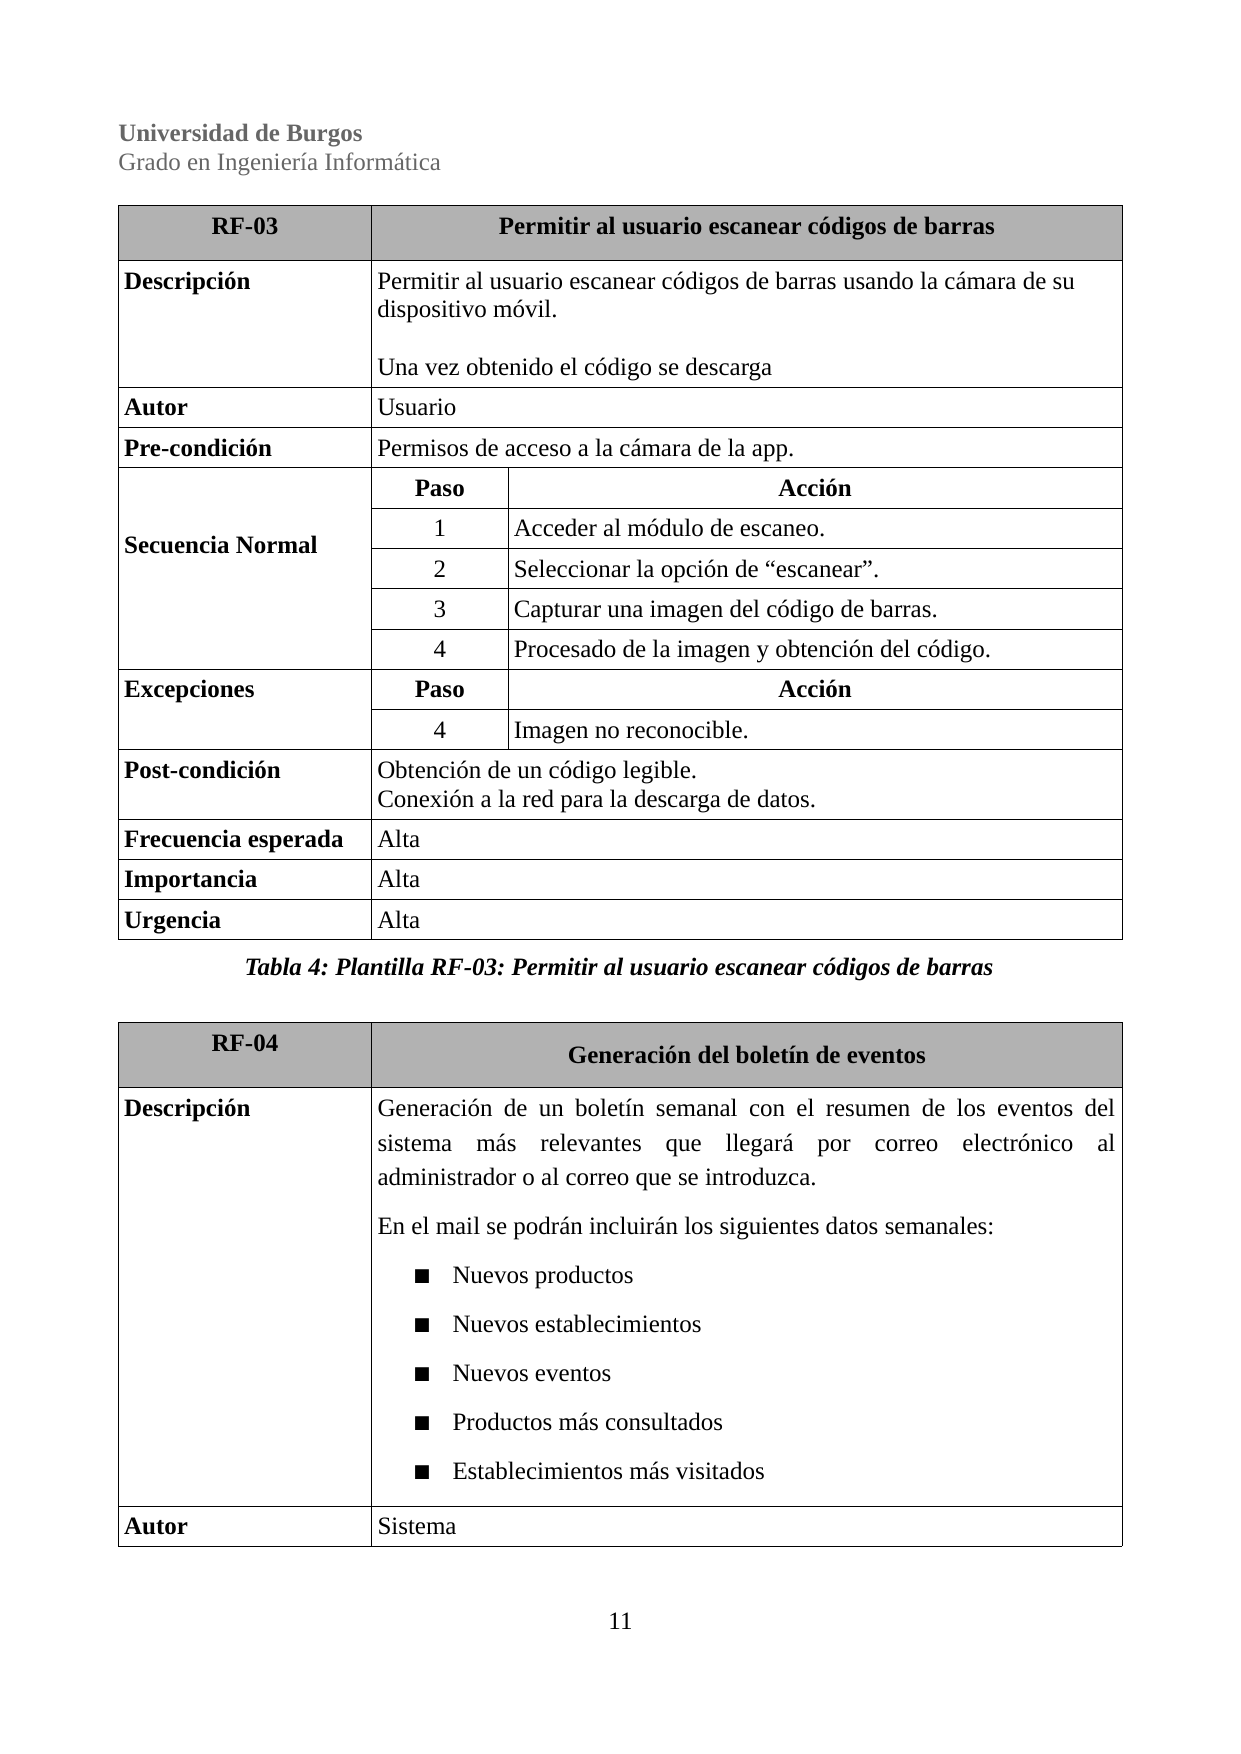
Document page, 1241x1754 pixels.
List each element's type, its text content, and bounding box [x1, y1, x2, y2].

table_cell Alta [372, 900, 1122, 939]
table_cell Descripción [119, 261, 371, 387]
table_cell Alta [372, 860, 1122, 899]
table_cell Imagen no reconocible. [509, 710, 1122, 749]
table_cell 4 [372, 630, 508, 669]
text Tabla 4: Plantilla RF-03: Permitir al usuario escanear códigos de barras [118, 952, 1122, 981]
table_header Permitir al usuario escanear códigos de barras [372, 206, 1122, 260]
table_cell Acción [509, 670, 1122, 709]
table_cell Generación de un boletín semanal con el resumen de los eventos del sistema más relevantes que llegará por correo electrónico al administrador o al correo que se introduzca. En el mail se podrán incluirán los siguientes datos semanales: Nuevos productos Nuevos establecimientos Nuevos eventos Productos más consultados Establecimientos más visitados [372, 1088, 1122, 1506]
table_cell Urgencia [119, 900, 371, 939]
table_cell Procesado de la imagen y obtención del código. [509, 630, 1122, 669]
table_cell Post-condición [119, 750, 371, 818]
table_header Generación del boletín de eventos [372, 1023, 1122, 1087]
table_cell 4 [372, 710, 508, 749]
table_cell Importancia [119, 860, 371, 899]
table_cell Usuario [372, 388, 1122, 427]
table_cell Permisos de acceso a la cámara de la app. [372, 428, 1122, 467]
table_cell Capturar una imagen del código de barras. [509, 589, 1122, 628]
table_cell Autor [119, 388, 371, 427]
table_cell 3 [372, 589, 508, 628]
table_cell Sistema [372, 1507, 1122, 1546]
table_cell 1 [372, 509, 508, 548]
table_cell Frecuencia esperada [119, 820, 371, 859]
table_cell Excepciones [119, 670, 371, 749]
table_cell Obtención de un código legible. Conexión a la red para la descarga de datos. [372, 750, 1122, 818]
table_cell Permitir al usuario escanear códigos de barras usando la cámara de su dispositivo móvil. Una vez obtenido el código se descarga [372, 261, 1122, 387]
table_cell Acceder al módulo de escaneo. [509, 509, 1122, 548]
table_cell Descripción [119, 1088, 371, 1506]
table_cell Acción [509, 468, 1122, 507]
table_cell Seleccionar la opción de “escanear”. [509, 549, 1122, 588]
table_cell Paso [372, 670, 508, 709]
table_cell Alta [372, 820, 1122, 859]
table_header RF-03 [119, 206, 371, 260]
table_cell 2 [372, 549, 508, 588]
table_cell Autor [119, 1507, 371, 1546]
table_cell Pre-condición [119, 428, 371, 467]
table_cell Paso [372, 468, 508, 507]
table_header RF-04 [119, 1023, 371, 1087]
table_cell Secuencia Normal [119, 468, 371, 669]
